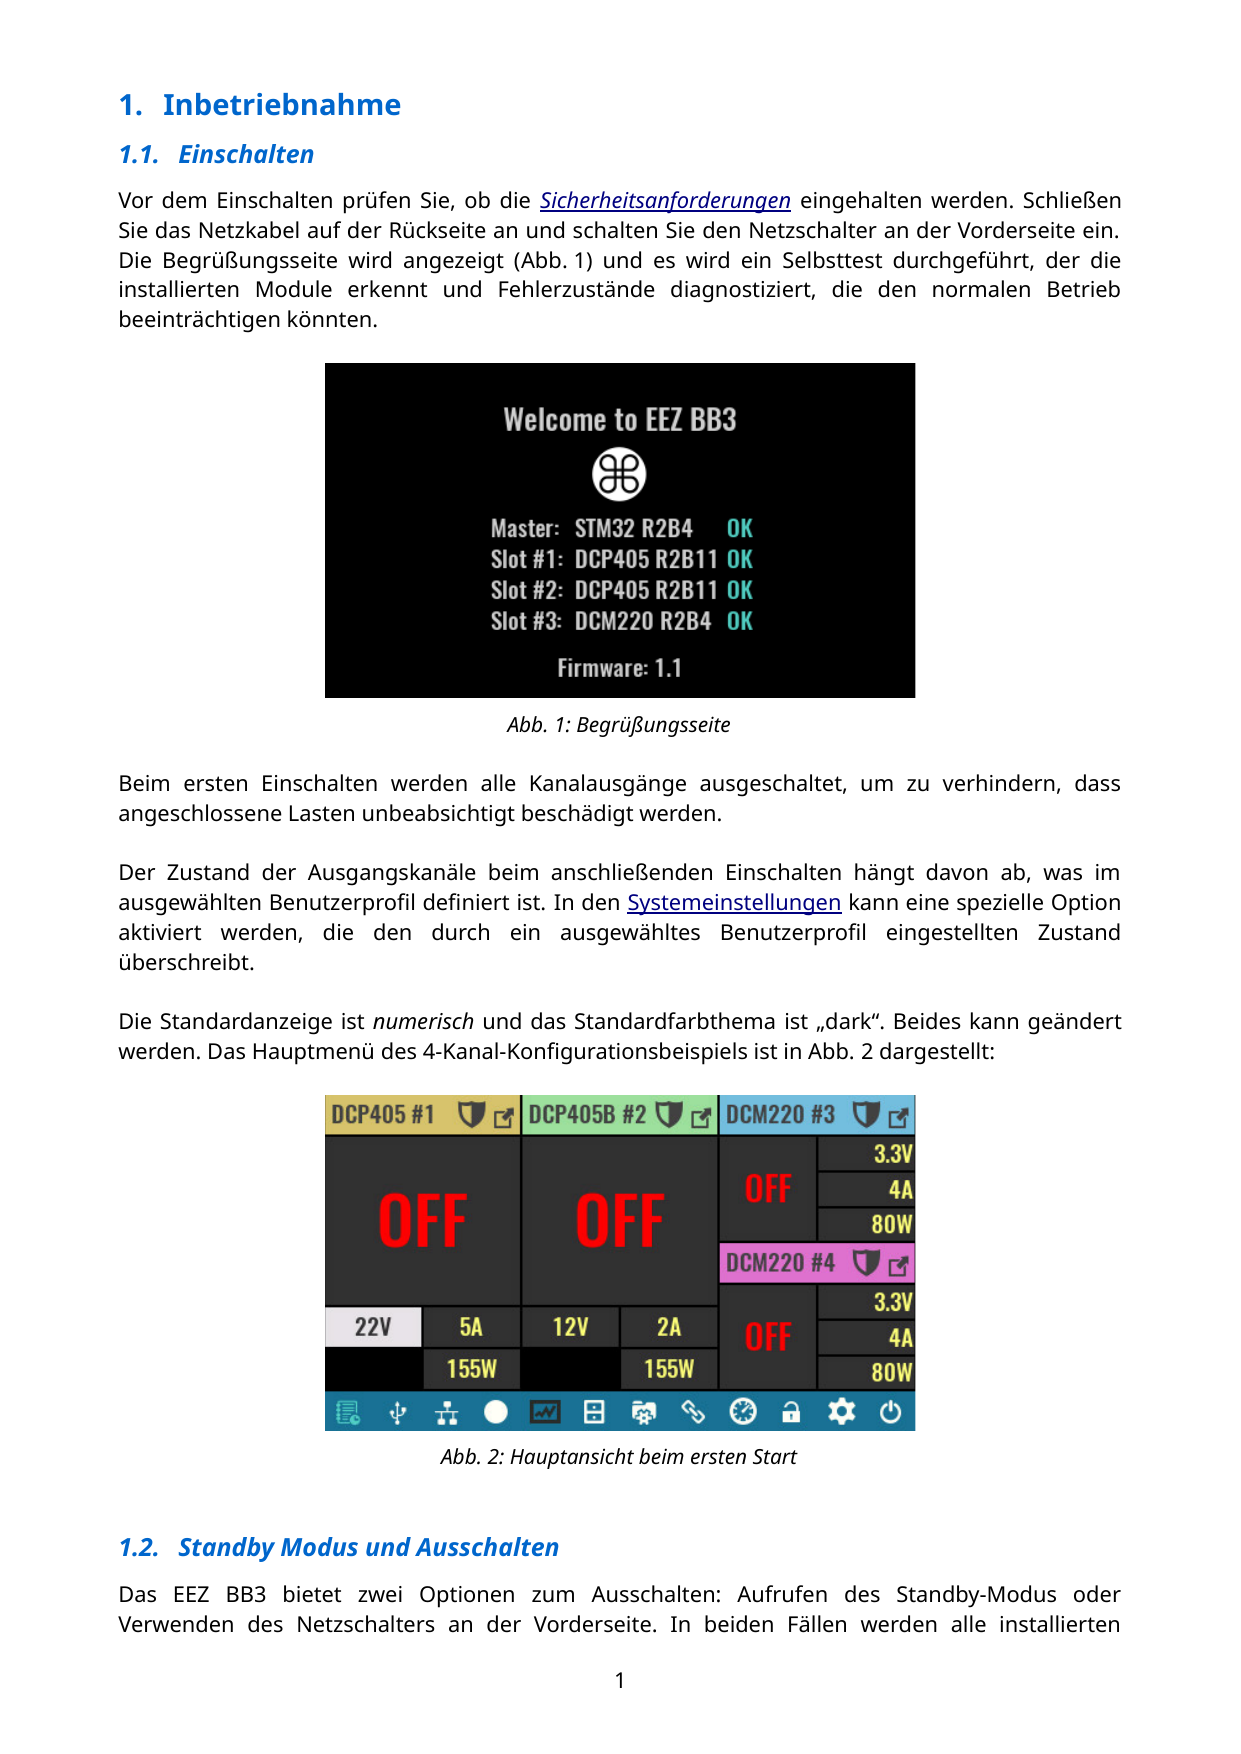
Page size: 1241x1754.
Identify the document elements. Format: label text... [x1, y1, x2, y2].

text Abb. 2: Hauptansicht beim ersten Start [325, 1431, 915, 1470]
text Abb. 1: Begrüßungsseite [325, 698, 915, 738]
text Vor dem Einschalten prüfen Sie, ob die Sicherheitsanforderungen eingehalten werden. Schließen Sie das Netzkabel auf der Rückseite an und schalten Sie den Netzschalter an der Vorderseite ein. Die Begrüßungsseite wird angezeigt (Abb. 1) und es wird ein Selbsttest durchgeführt, der die installierten Module erkennt und Fehlerzustände diagnostiziert, die den normalen Betrieb beeinträchtigen könnten. [118, 185, 1122, 334]
picture [325, 363, 916, 698]
subtitle Einschalten [118, 136, 1122, 170]
text Beim ersten Einschalten werden alle Kanalausgänge ausgeschaltet, um zu verhindern, dass angeschlossene Lasten unbeabsichtigt beschädigt werden. [118, 768, 1122, 827]
text Die Standardanzeige ist numerisch und das Standardfarbthema ist „dark“. Beides kann geändert werden. Das Hauptmenü des 4-Kanal-Konfigurationsbeispiels ist in Abb. 2 dargestellt: [118, 1006, 1122, 1066]
subtitle Inbetriebnahme [118, 84, 1122, 124]
text Das EEZ BB3 bietet zwei Optionen zum Ausschalten: Aufrufen des Standby-Modus oder Verwenden des Netzschalters an der Vorderseite. In beiden Fällen werden alle installierten [118, 1579, 1122, 1638]
subtitle Standby Modus und Ausschalten [118, 1530, 1122, 1564]
text Der Zustand der Ausgangskanäle beim anschließenden Einschalten hängt davon ab, was im ausgewählten Benutzerprofil definiert ist. In den Systemeinstellungen kann eine spezielle Option aktiviert werden, die den durch ein ausgewähltes Benutzerprofil eingestellten Zustand überschreibt. [118, 857, 1122, 976]
picture [325, 1095, 916, 1431]
